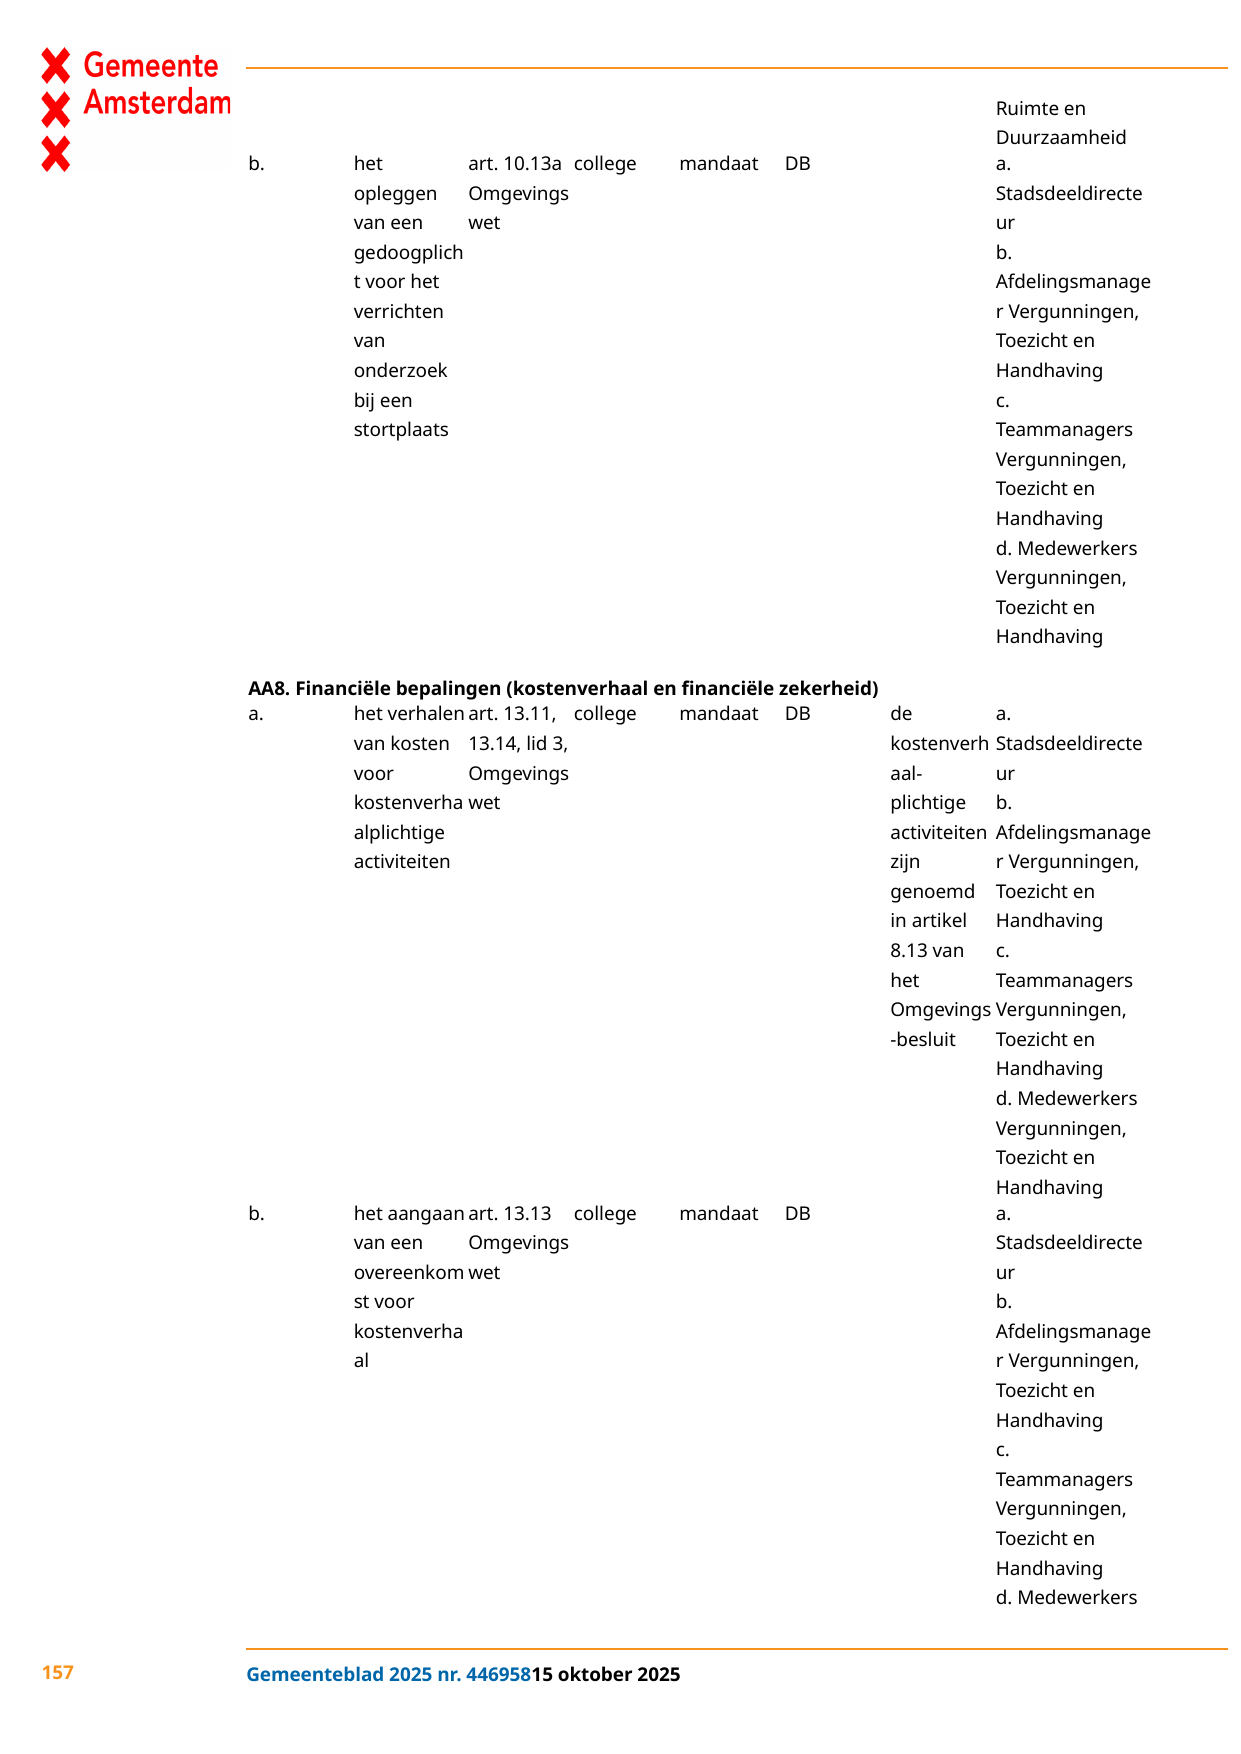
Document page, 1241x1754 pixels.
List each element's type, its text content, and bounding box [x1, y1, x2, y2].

table_cell a. Stadsdeeldirecteur b. Afdelingsmanager Vergunningen, Toezicht en Handhaving c. Teammanagers Vergunningen, Toezicht en Handhaving d. Medewerkers [996, 1200, 1152, 1610]
table_cell art. 13.13 Omgevingswet [468, 1200, 574, 1610]
table_cell [574, 649, 679, 675]
table_cell het verhalen van kosten voor kostenverhaalplichtige activiteiten [354, 701, 468, 1200]
table_cell het opleggen van een gedoogplicht voor het verrichten van onderzoek bij een stortplaats [354, 150, 468, 649]
table_cell [785, 649, 890, 675]
table_cell college [574, 1200, 679, 1610]
table_cell [248, 649, 353, 675]
picture [41, 47, 231, 172]
table_cell b. [248, 1200, 353, 1610]
table_cell [996, 649, 1152, 675]
table_cell [354, 649, 468, 675]
table_cell art. 10.13a Omgevingswet [468, 150, 574, 649]
table_cell DB [785, 1200, 890, 1610]
table_cell [679, 649, 784, 675]
table_cell art. 13.11, 13.14, lid 3, Omgevingswet [468, 701, 574, 1200]
table_cell [785, 95, 890, 150]
table_cell mandaat [679, 150, 784, 649]
table_cell [890, 95, 996, 150]
table_cell [890, 1200, 996, 1610]
table_cell [890, 150, 996, 649]
table_cell a. [248, 701, 353, 1200]
table_cell [890, 649, 996, 675]
table_cell [574, 95, 679, 150]
table_cell het aangaan van een overeenkomst voor kostenverhaal [354, 1200, 468, 1610]
table_cell [354, 95, 468, 150]
table_cell DB [785, 701, 890, 1200]
table_cell [248, 95, 353, 150]
table_cell mandaat [679, 701, 784, 1200]
table_cell a. Stadsdeeldirecteur b. Afdelingsmanager Vergunningen, Toezicht en Handhaving c. Teammanagers Vergunningen, Toezicht en Handhaving d. Medewerkers Vergunningen, Toezicht en Handhaving [996, 701, 1152, 1200]
table_cell [468, 95, 574, 150]
table_cell a. Stadsdeeldirecteur b. Afdelingsmanager Vergunningen, Toezicht en Handhaving c. Teammanagers Vergunningen, Toezicht en Handhaving d. Medewerkers Vergunningen, Toezicht en Handhaving [996, 150, 1152, 649]
table_cell college [574, 150, 679, 649]
table_cell Ruimte en Duurzaamheid [996, 95, 1152, 150]
table_cell [679, 95, 784, 150]
table_cell DB [785, 150, 890, 649]
table_cell college [574, 701, 679, 1200]
table_cell de kostenverhaal-plichtige activiteiten zijn genoemd in artikel 8.13 van het Omgevings-besluit [890, 701, 996, 1200]
table_cell AA8. Financiële bepalingen (kostenverhaal en financiële zekerheid) [248, 675, 1152, 701]
table_cell [468, 649, 574, 675]
table_cell b. [248, 150, 353, 649]
table_cell mandaat [679, 1200, 784, 1610]
